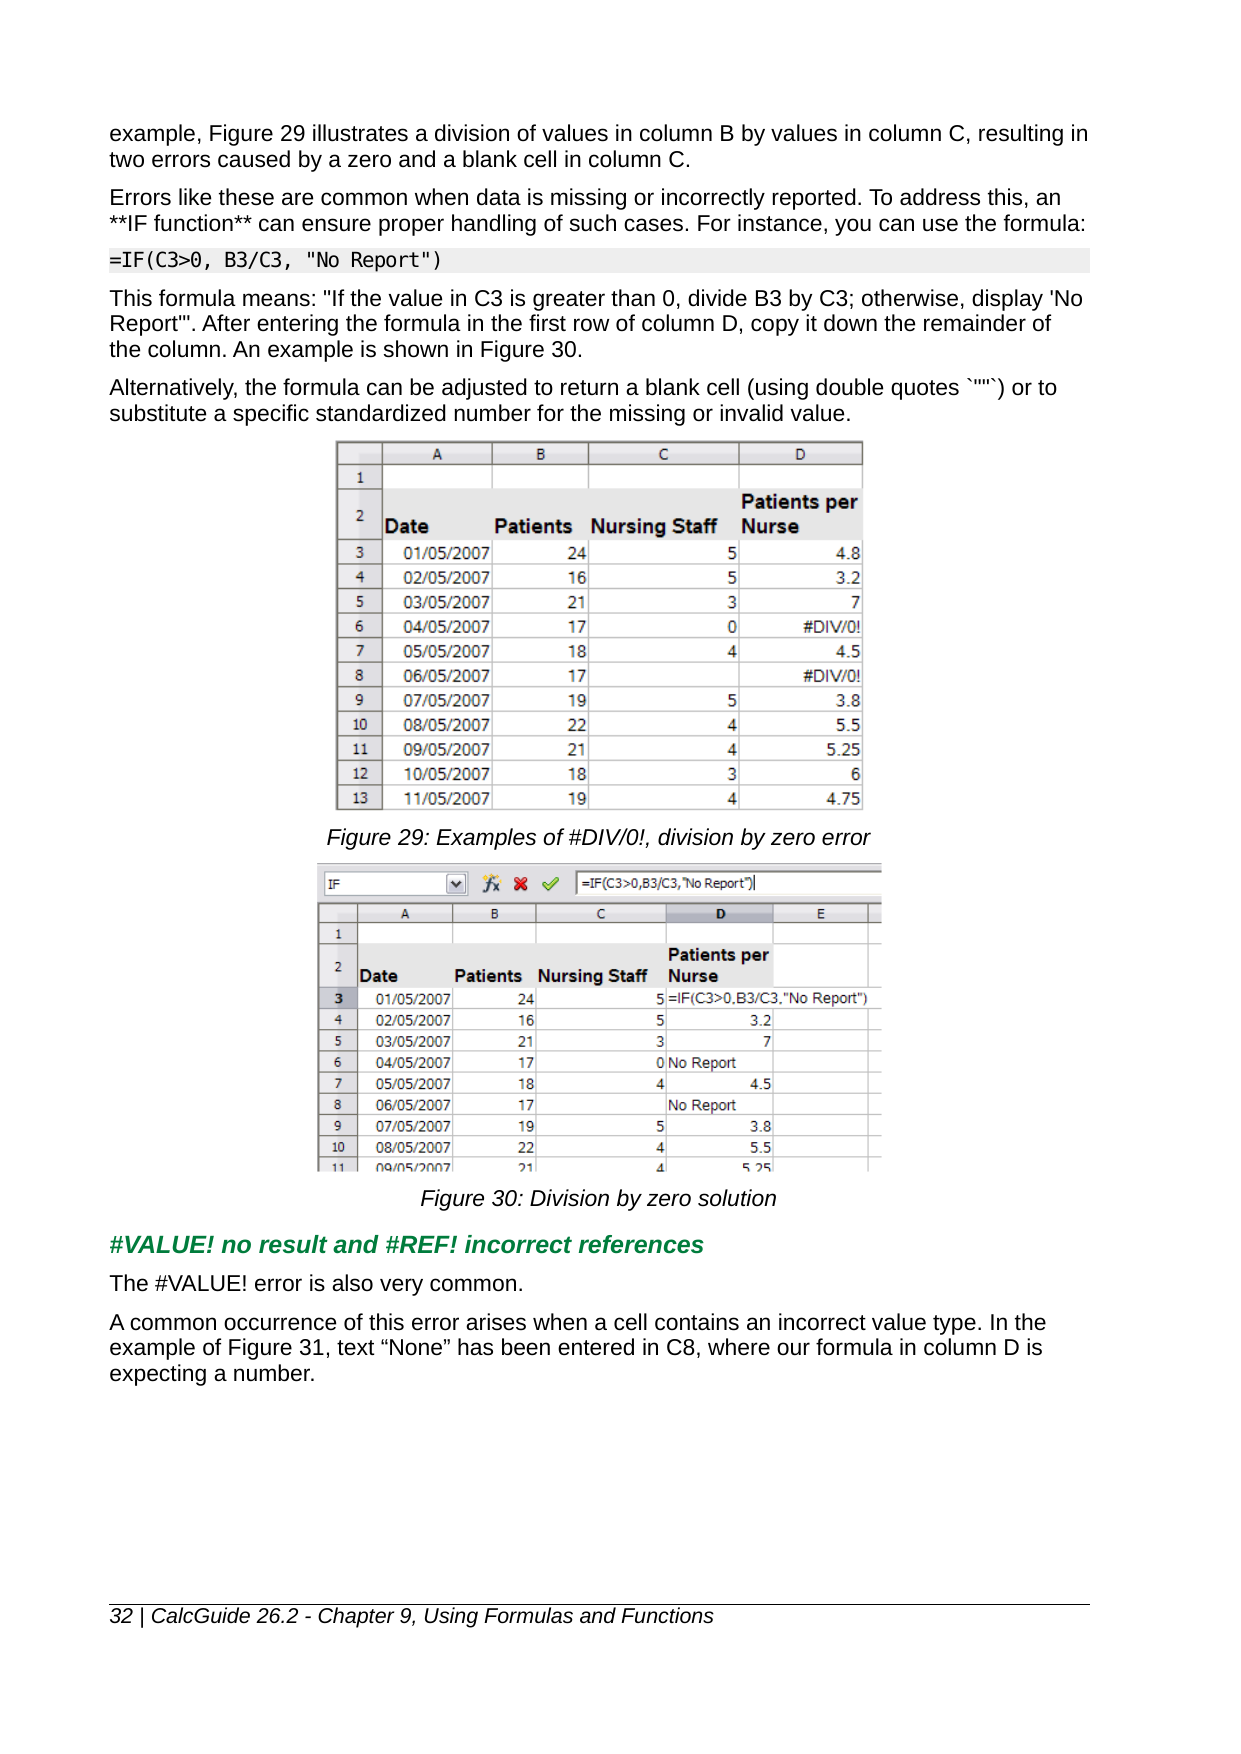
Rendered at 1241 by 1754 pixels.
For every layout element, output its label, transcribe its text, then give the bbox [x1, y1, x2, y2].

text =IF(C3>0, B3/C3, "No Report") [109, 248, 1090, 273]
text Alternatively, the formula can be adjusted to return a blank cell (using double quotes `""`) or to substitute a specific standardized number for the missing or invalid value. [109, 374, 1090, 426]
text Errors like these are common when data is missing or incorrectly reported. To address this, an **IF function** can ensure proper handling of such cases. For instance, you can use the formula: [109, 185, 1090, 236]
text Figure 29: Examples of #DIV/0!, division by zero error [326, 824, 872, 850]
text Figure 30: Division by zero solution [316, 1186, 883, 1211]
text A common occurrence of this error arises when a cell contains an incorrect value type. In the example of Figure 31, text “None” has been entered in C8, where our formula in column D is expecting a number. [109, 1309, 1090, 1386]
picture [316, 862, 883, 1174]
subtitle #VALUE! no result and #REF! incorrect references [109, 1231, 1090, 1259]
text example, Figure 29 illustrates a division of values in column B by values in column C, resulting in two errors caused by a zero and a blank cell in column C. [109, 121, 1090, 172]
picture [333, 438, 866, 813]
text The #VALUE! error is also very common. [109, 1271, 1090, 1297]
text This formula means: "If the value in C3 is greater than 0, divide B3 by C3; otherwise, display 'No Report'". After entering the formula in the first row of column D, copy it down the remainder of the column. An example is shown in Figure 30. [109, 285, 1090, 362]
